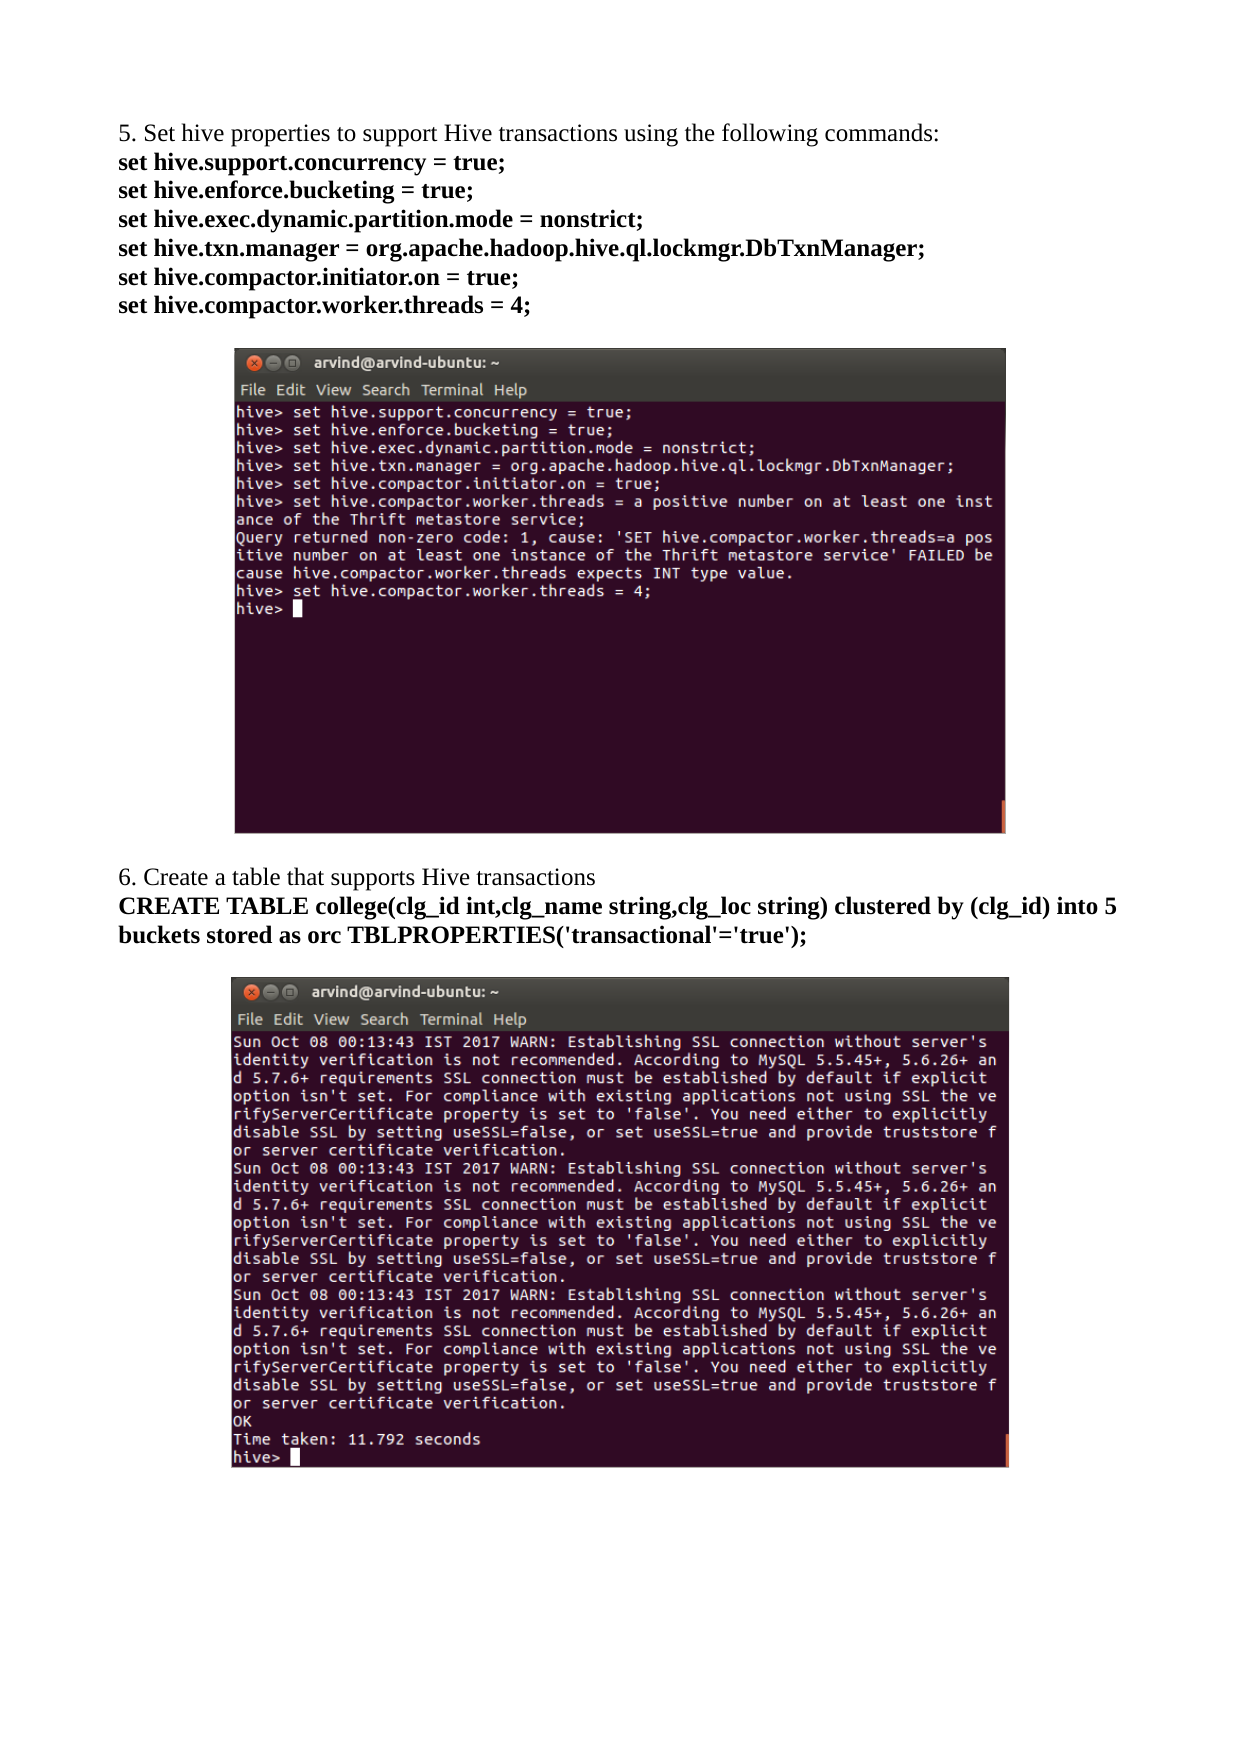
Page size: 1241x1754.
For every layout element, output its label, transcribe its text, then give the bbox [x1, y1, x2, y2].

text set hive.enforce.bucketing = true; [118, 176, 1122, 204]
text set hive.support.concurrency = true; [118, 147, 1122, 176]
text set hive.exec.dynamic.partition.mode = nonstrict; [118, 204, 1122, 233]
text set hive.txn.manager = org.apache.hadoop.hive.ql.lockmgr.DbTxnManager; [118, 233, 1122, 262]
text 5. Set hive properties to support Hive transactions using the following commands: [118, 118, 1122, 147]
text CREATE TABLE college(clg_id int,clg_name string,clg_loc string) clustered by (clg_id) into 5 buckets stored as orc TBLPROPERTIES('transactional'='true'); [118, 891, 1122, 949]
text set hive.compactor.initiator.on = true; [118, 262, 1122, 291]
text 6. Create a table that supports Hive transactions [118, 862, 1122, 891]
picture [231, 977, 1010, 1468]
text set hive.compactor.worker.threads = 4; [118, 291, 1122, 319]
picture [234, 348, 1006, 834]
